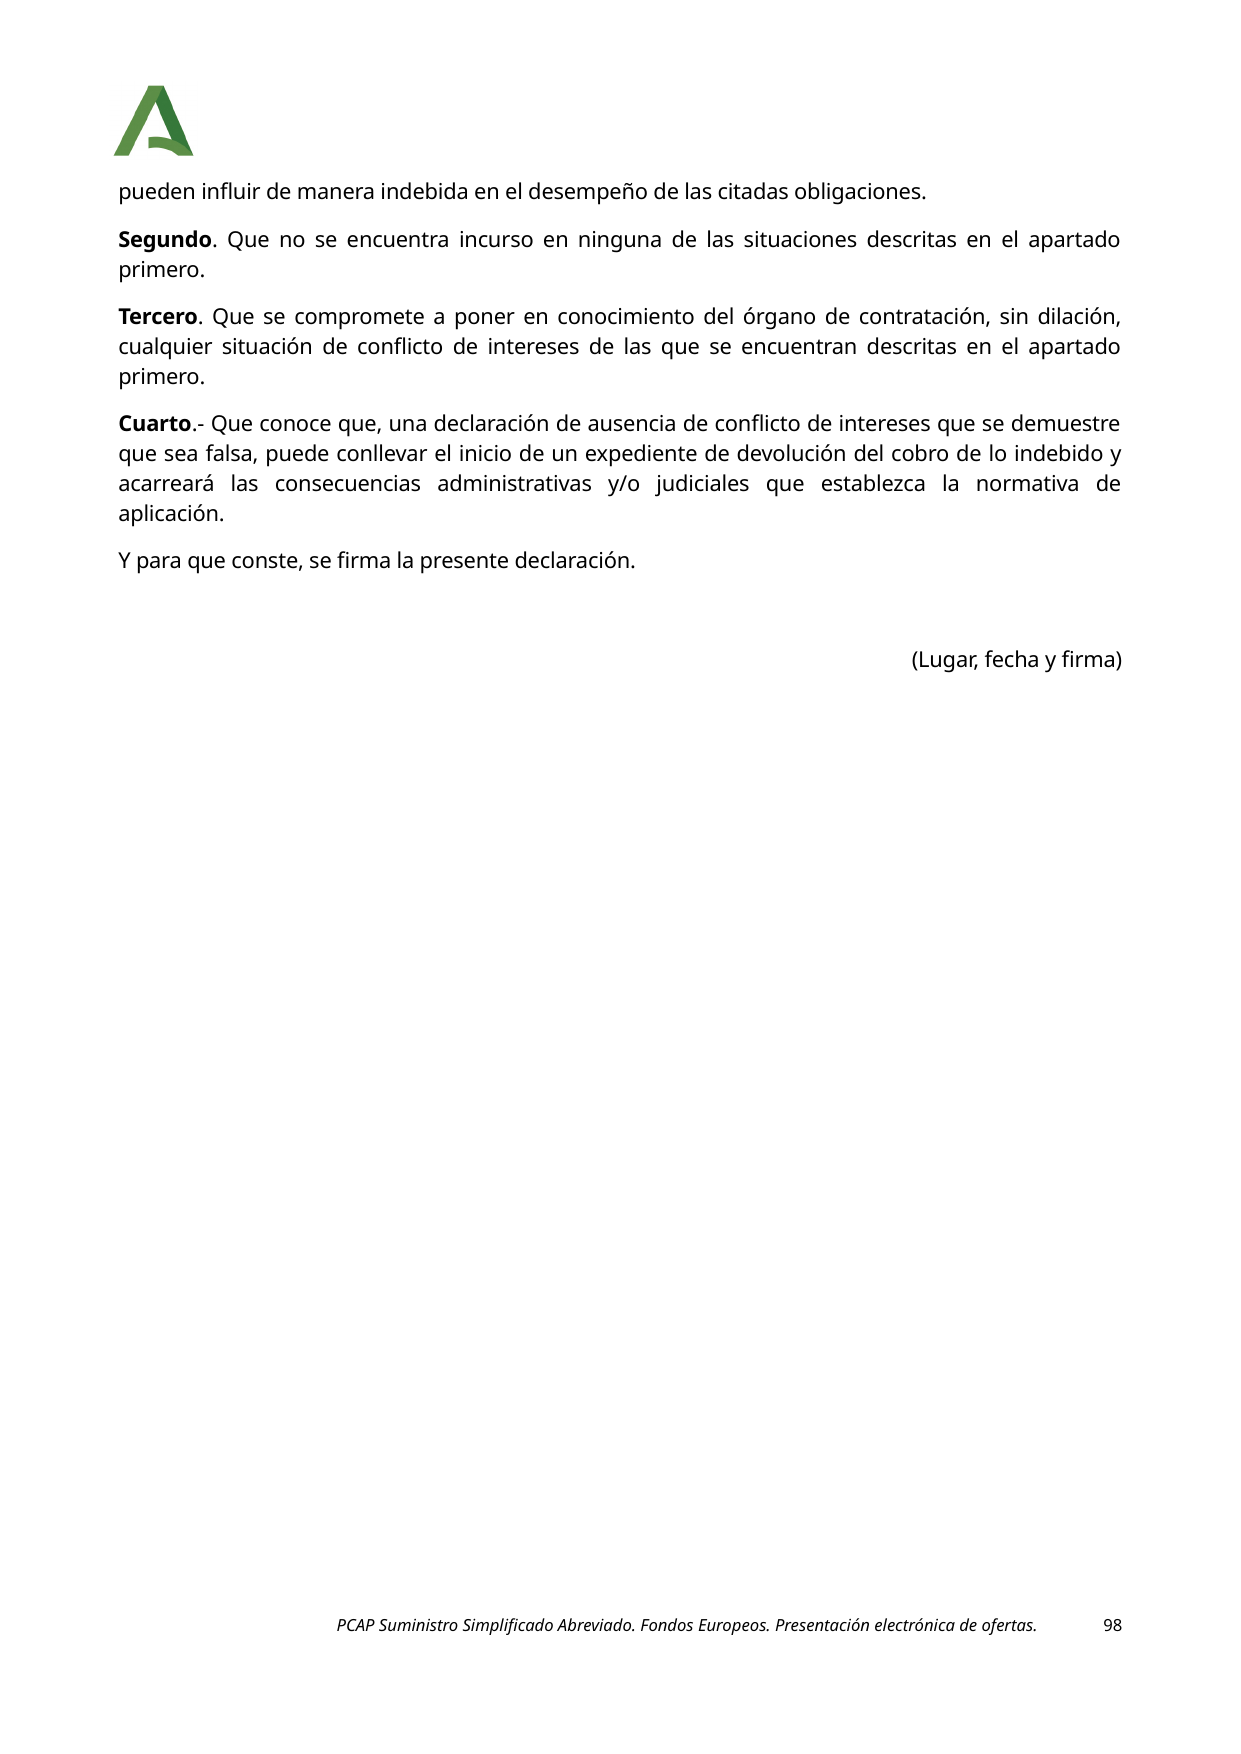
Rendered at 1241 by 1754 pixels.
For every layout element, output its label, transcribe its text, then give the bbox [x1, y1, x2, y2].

text Y para que conste, se firma la presente declaración. [118, 545, 1122, 575]
text Cuarto.- Que conoce que, una declaración de ausencia de conflicto de intereses que se demuestre que sea falsa, puede conllevar el inicio de un expediente de devolución del cobro de lo indebido y acarreará las consecuencias administrativas y/o judiciales que establezca la normativa de aplicación. [118, 408, 1122, 527]
text Tercero. Que se compromete a poner en conocimiento del órgano de contratación, sin dilación, cualquier situación de conflicto de intereses de las que se encuentran descritas en el apartado primero. [118, 301, 1122, 391]
text (Lugar, fecha y firma) [118, 644, 1122, 674]
picture [109, 81, 198, 160]
list pueden influir de manera indebida en el desempeño de las citadas obligaciones. [118, 176, 1122, 206]
text Segundo. Que no se encuentra incurso en ninguna de las situaciones descritas en el apartado primero. [118, 224, 1122, 283]
